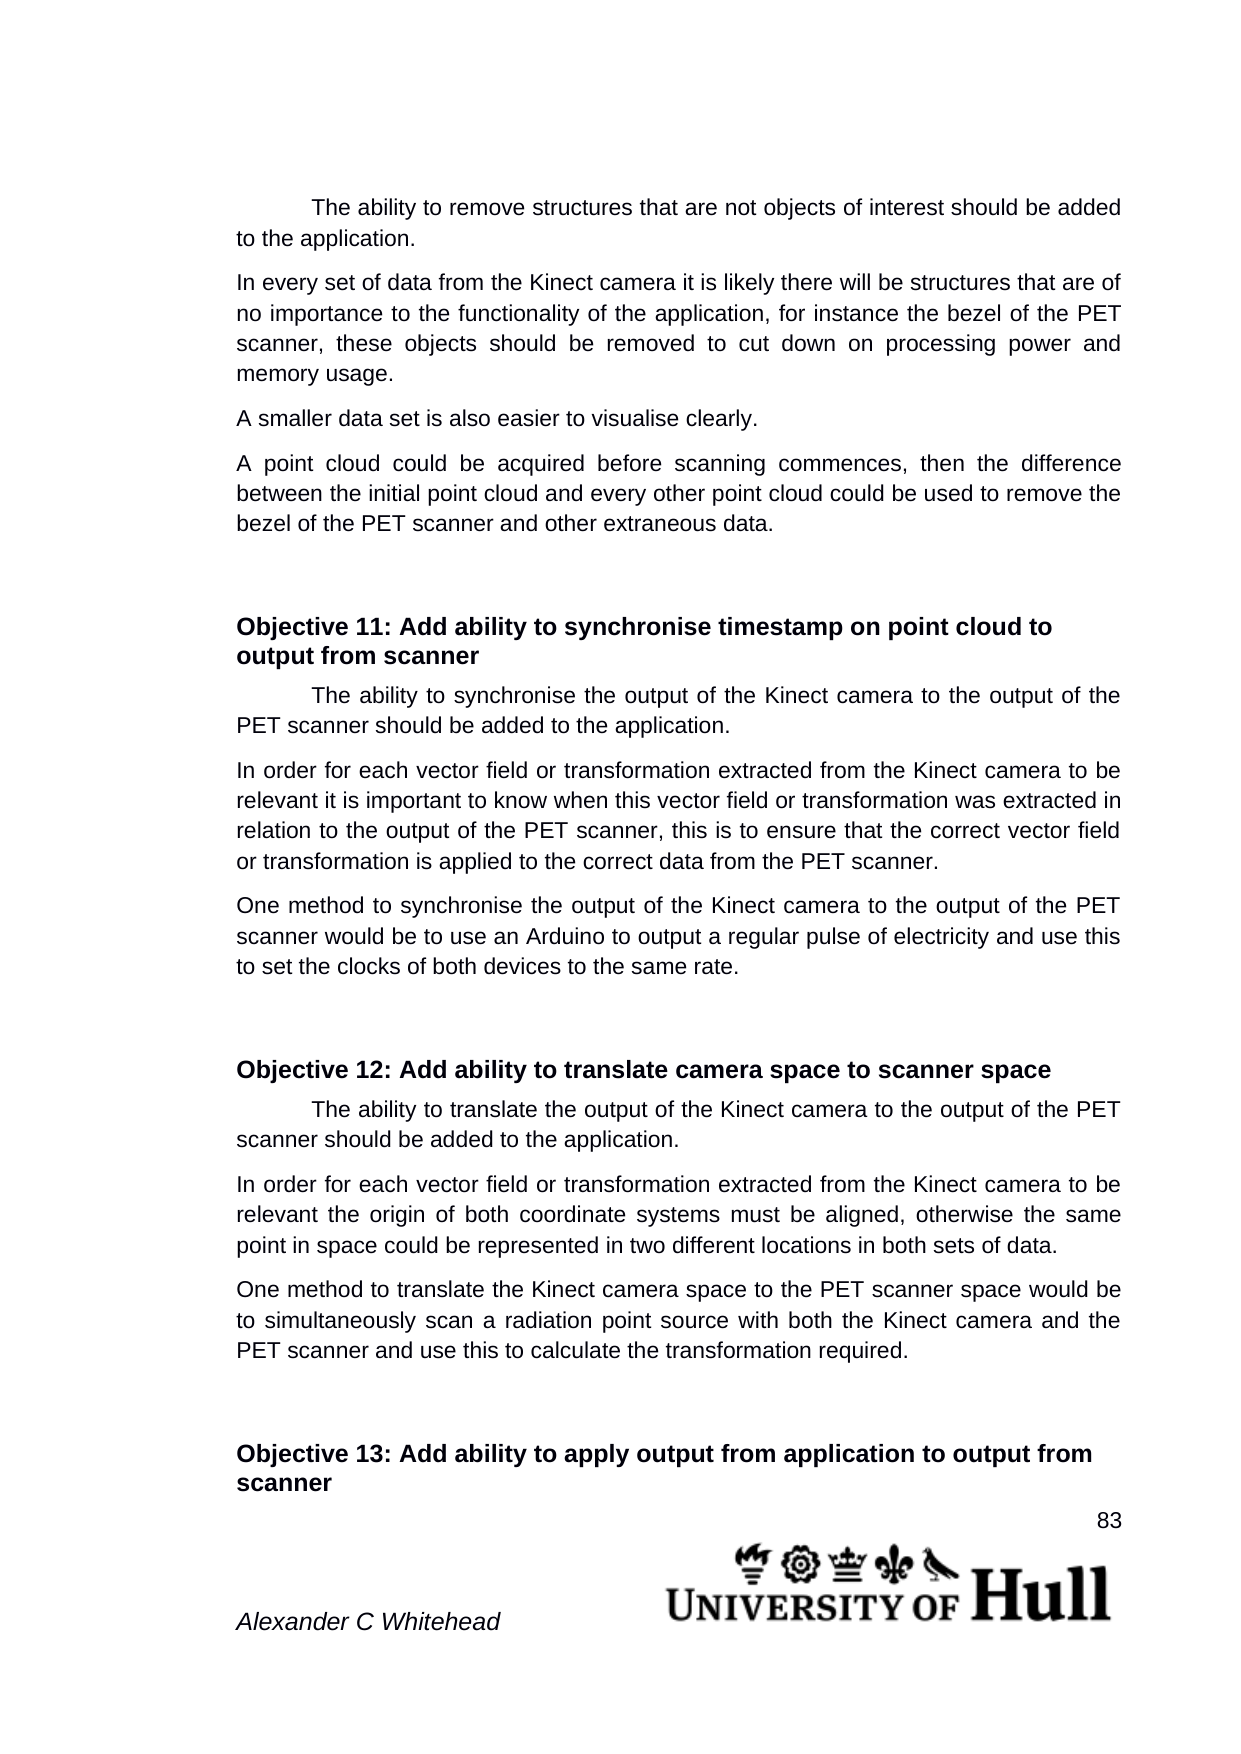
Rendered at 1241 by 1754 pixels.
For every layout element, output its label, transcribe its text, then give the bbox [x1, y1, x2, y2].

text A smaller data set is also easier to visualise clearly. [236, 405, 1122, 431]
subtitle Objective 13: Add ability to apply output from application to output from scanner [236, 1439, 1122, 1496]
text In every set of data from the Kinect camera it is likely there will be structures that are of no importance to the functionality of the application, for instance the bezel of the PET scanner, these objects should be removed to cut down on processing power and memory usage. [236, 269, 1122, 386]
text A point cloud could be acquired before scanning commences, then the difference between the initial point cloud and every other point cloud could be used to remove the bezel of the PET scanner and other extraneous data. [236, 449, 1122, 536]
text In order for each vector field or transformation extracted from the Kinect camera to be relevant the origin of both coordinate systems must be aligned, otherwise the same point in space could be represented in two different locations in both sets of data. [236, 1171, 1122, 1258]
picture [659, 1533, 1119, 1631]
text The ability to translate the output of the Kinect camera to the output of the PET scanner should be added to the application. [236, 1096, 1122, 1153]
text One method to synchronise the output of the Kinect camera to the output of the PET scanner would be to use an Arduino to output a regular pulse of electricity and use this to set the clocks of both devices to the same rate. [236, 892, 1122, 979]
text In order for each vector field or transformation extracted from the Kinect camera to be relevant it is important to know when this vector field or transformation was extracted in relation to the output of the PET scanner, this is to ensure that the correct vector field or transformation is applied to the correct data from the PET scanner. [236, 757, 1122, 874]
text The ability to remove structures that are not objects of interest should be added to the application. [236, 194, 1122, 251]
subtitle Objective 11: Add ability to synchronise timestamp on point cloud to output from scanner [236, 612, 1122, 669]
text One method to translate the Kinect camera space to the PET scanner space would be to simultaneously scan a radiation point source with both the Kinect camera and the PET scanner and use this to calculate the transformation required. [236, 1276, 1122, 1363]
text The ability to synchronise the output of the Kinect camera to the output of the PET scanner should be added to the application. [236, 682, 1122, 739]
subtitle Objective 12: Add ability to translate camera space to scanner space [236, 1055, 1122, 1084]
